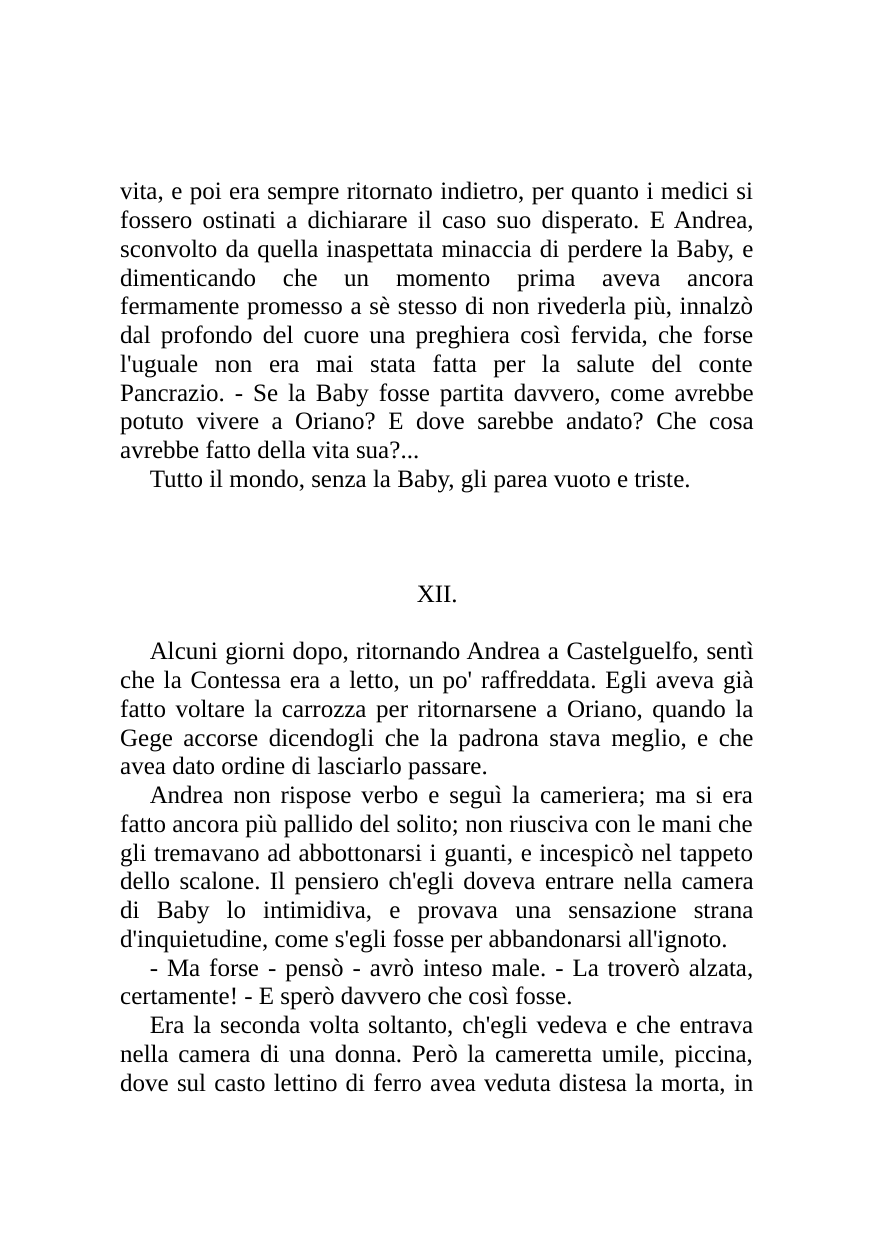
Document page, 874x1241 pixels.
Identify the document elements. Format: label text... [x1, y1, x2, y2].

text Andrea non rispose verbo e seguì la cameriera; ma si era fatto ancora più pallido del solito; non riusciva con le mani che gli tremavano ad abbottonarsi i guanti, e incespicò nel tappeto dello scalone. Il pensiero ch'egli doveva entrare nella camera di Baby lo intimidiva, e provava una sensazione strana d'inquietudine, come s'egli fosse per abbandonarsi all'ignoto. [120, 780, 754, 953]
text Alcuni giorni dopo, ritornando Andrea a Castelguelfo, sentì che la Contessa era a letto, un po' raffreddata. Egli aveva già fatto voltare la carrozza per ritornarsene a Oriano, quando la Gege accorse dicendogli che la padrona stava meglio, e che avea dato ordine di lasciarlo passare. [120, 636, 754, 780]
text Tutto il mondo, senza la Baby, gli parea vuoto e triste. [120, 464, 754, 493]
text XII. [120, 579, 754, 608]
text vita, e poi era sempre ritornato indietro, per quanto i medici si fossero ostinati a dichiarare il caso suo disperato. E Andrea, sconvolto da quella inaspettata minaccia di perdere la Baby, e dimenticando che un momento prima aveva ancora fermamente promesso a sè stesso di non rivederla più, innalzò dal profondo del cuore una preghiera così fervida, che forse l'uguale non era mai stata fatta per la salute del conte Pancrazio. - Se la Baby fosse partita davvero, come avrebbe potuto vivere a Oriano? E dove sarebbe andato? Che cosa avrebbe fatto della vita sua?... [120, 176, 754, 464]
text Era la seconda volta soltanto, ch'egli vedeva e che entrava nella camera di una donna. Però la cameretta umile, piccina, dove sul casto lettino di ferro avea veduta distesa la morta, in [120, 1010, 754, 1096]
text - Ma forse - pensò - avrò inteso male. - La troverò alzata, certamente! - E sperò davvero che così fosse. [120, 953, 754, 1010]
